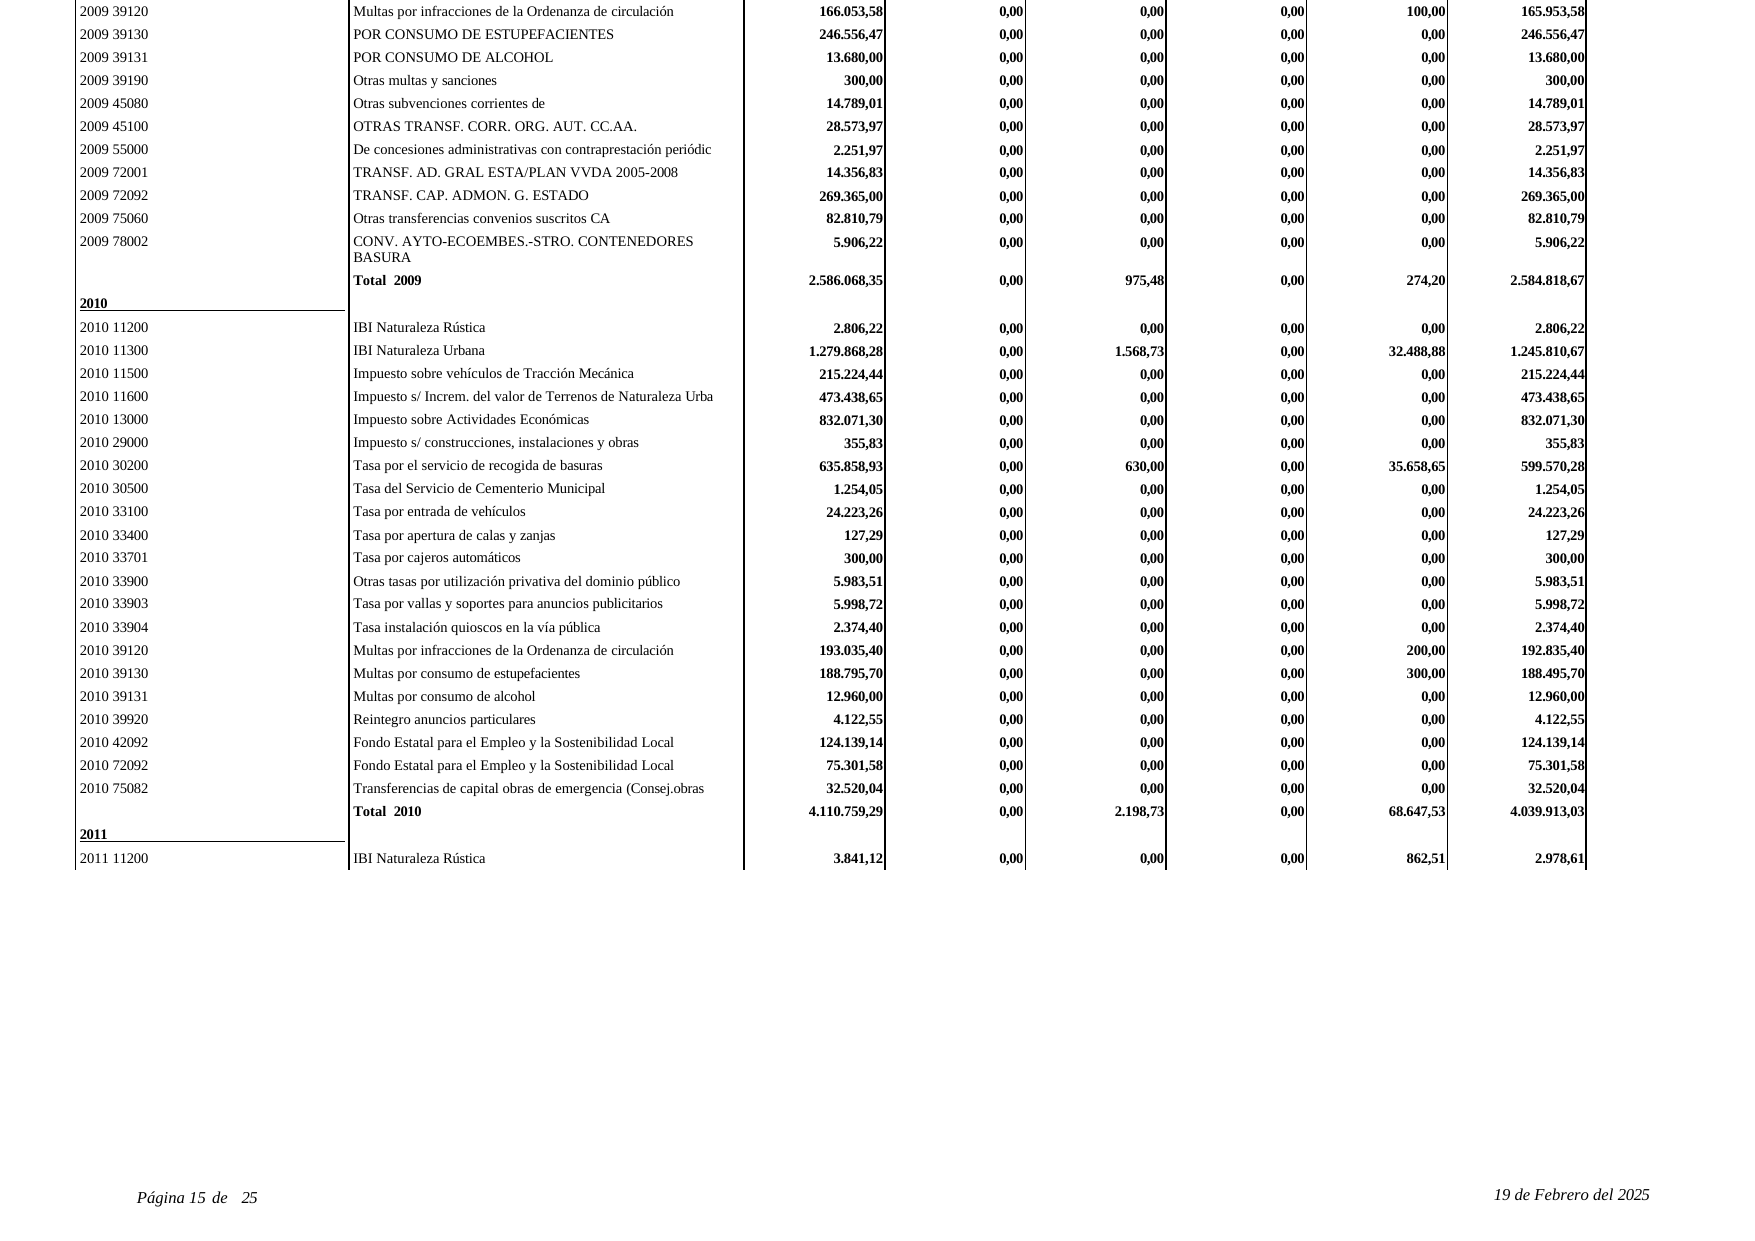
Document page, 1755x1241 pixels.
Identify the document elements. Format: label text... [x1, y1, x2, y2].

table_cell 975,48 [1026, 269, 1165, 292]
table_cell 0,00 [1167, 570, 1306, 593]
table_cell 32.488,88 [1307, 340, 1447, 363]
table_cell 0,00 [886, 547, 1025, 570]
table_cell 13.680,00 [745, 46, 884, 69]
table_cell 0,00 [1026, 847, 1165, 869]
table_cell 630,00 [1026, 455, 1165, 478]
table_cell 0,00 [1026, 161, 1165, 184]
table_cell IBI Naturaleza Rústica [350, 847, 743, 869]
table_cell 14.356,83 [1448, 161, 1585, 184]
table_cell 0,00 [1026, 207, 1165, 230]
table_cell 4.122,55 [745, 708, 884, 731]
table_cell 2009 39120 [76, 0, 348, 23]
table_cell 2009 75060 [76, 207, 348, 230]
table_cell 0,00 [1167, 46, 1306, 69]
table_cell [1026, 292, 1165, 316]
table_cell 192.835,40 [1448, 639, 1585, 662]
table_cell 0,00 [1167, 616, 1306, 639]
table_cell 0,00 [1026, 754, 1165, 777]
table_cell 4.122,55 [1448, 708, 1585, 731]
table_cell [1167, 292, 1306, 316]
table_cell 2010 33400 [76, 524, 348, 547]
table_cell 0,00 [1026, 639, 1165, 662]
table_cell 0,00 [886, 207, 1025, 230]
table_cell 0,00 [1307, 593, 1447, 616]
table_cell 0,00 [886, 593, 1025, 616]
table_cell 1.254,05 [745, 478, 884, 501]
table_cell [1307, 292, 1447, 316]
table_cell 0,00 [886, 501, 1025, 524]
table_cell 635.858,93 [745, 455, 884, 478]
table_cell 166.053,58 [745, 0, 884, 23]
table_cell 0,00 [1167, 184, 1306, 207]
table_cell 0,00 [1167, 593, 1306, 616]
table_cell 0,00 [1026, 731, 1165, 754]
table_cell 0,00 [1307, 69, 1447, 92]
table_cell 0,00 [886, 800, 1025, 823]
table_cell 0,00 [886, 570, 1025, 593]
table_cell Multas por consumo de estupefacientes [350, 662, 743, 685]
table_cell 165.953,58 [1448, 0, 1585, 23]
table_cell 28.573,97 [745, 115, 884, 138]
table_cell 0,00 [886, 92, 1025, 115]
table_cell Tasa por entrada de vehículos [350, 501, 743, 524]
table_cell 0,00 [1026, 708, 1165, 731]
table_cell Tasa por cajeros automáticos [350, 547, 743, 570]
table_cell 2010 29000 [76, 432, 348, 455]
table_cell 0,00 [1307, 432, 1447, 455]
table_cell 0,00 [1307, 207, 1447, 230]
table_cell 0,00 [886, 138, 1025, 161]
table_cell 12.960,00 [1448, 685, 1585, 708]
table_cell 473.438,65 [745, 386, 884, 409]
table_cell 0,00 [1307, 46, 1447, 69]
table_cell 2009 72092 [76, 184, 348, 207]
table_cell 75.301,58 [745, 754, 884, 777]
table_cell 0,00 [886, 269, 1025, 292]
table_cell 0,00 [1026, 0, 1165, 23]
table_cell 0,00 [1307, 184, 1447, 207]
table_cell 3.841,12 [745, 847, 884, 869]
table_cell 28.573,97 [1448, 115, 1585, 138]
table_cell 0,00 [1026, 593, 1165, 616]
table_cell 2.806,22 [745, 316, 884, 339]
table_cell Impuesto s/ construcciones, instalaciones y obras [350, 432, 743, 455]
table_cell 82.810,79 [745, 207, 884, 230]
table_cell 1.254,05 [1448, 478, 1585, 501]
table_cell 0,00 [886, 184, 1025, 207]
table_cell 2010 75082 [76, 777, 348, 800]
table_cell 0,00 [886, 662, 1025, 685]
table_cell 124.139,14 [1448, 731, 1585, 754]
table_cell De concesiones administrativas con contraprestación periódic [350, 138, 743, 161]
table_cell 355,83 [745, 432, 884, 455]
table_cell 0,00 [1167, 115, 1306, 138]
table_cell 2.374,40 [1448, 616, 1585, 639]
table_cell 0,00 [1167, 800, 1306, 823]
table_cell [1026, 823, 1165, 847]
table_cell 0,00 [1167, 0, 1306, 23]
table_cell 0,00 [1026, 501, 1165, 524]
table_cell 300,00 [1448, 69, 1585, 92]
table_cell 2.198,73 [1026, 800, 1165, 823]
table_cell 0,00 [1167, 524, 1306, 547]
table_cell 0,00 [886, 115, 1025, 138]
table_cell 0,00 [1307, 501, 1447, 524]
table_cell 0,00 [1026, 478, 1165, 501]
table_cell Impuesto sobre vehículos de Tracción Mecánica [350, 363, 743, 386]
table_cell 2009 39190 [76, 69, 348, 92]
table_cell 0,00 [1026, 570, 1165, 593]
table_cell 193.035,40 [745, 639, 884, 662]
table_cell Otras subvenciones corrientes de [350, 92, 743, 115]
table_cell [350, 823, 743, 847]
table_cell 24.223,26 [745, 501, 884, 524]
table_cell 2009 78002 [76, 230, 348, 269]
table_cell 0,00 [886, 432, 1025, 455]
table_cell 0,00 [1307, 616, 1447, 639]
table_cell 2.584.818,67 [1448, 269, 1585, 292]
table_cell 2010 13000 [76, 409, 348, 432]
table_cell 1.568,73 [1026, 340, 1165, 363]
table_cell 0,00 [1167, 432, 1306, 455]
table_cell 0,00 [1026, 777, 1165, 800]
table_cell 0,00 [886, 363, 1025, 386]
table_cell 2010 33904 [76, 616, 348, 639]
table_cell Tasa por vallas y soportes para anuncios publicitarios [350, 593, 743, 616]
table_cell 0,00 [1167, 161, 1306, 184]
table_cell 68.647,53 [1307, 800, 1447, 823]
table_cell 300,00 [745, 69, 884, 92]
table_cell 0,00 [1026, 184, 1165, 207]
table_cell 0,00 [1167, 547, 1306, 570]
table_cell 200,00 [1307, 639, 1447, 662]
table_cell CONV. AYTO-ECOEMBES.-STRO. CONTENEDORES BASURA [350, 230, 743, 269]
table_cell 2.586.068,35 [745, 269, 884, 292]
table_cell 0,00 [1307, 115, 1447, 138]
table_cell 0,00 [1026, 92, 1165, 115]
table_cell 0,00 [1167, 92, 1306, 115]
table_cell 0,00 [1307, 363, 1447, 386]
table_cell 5.983,51 [745, 570, 884, 593]
table_cell 14.789,01 [1448, 92, 1585, 115]
table_cell 2.374,40 [745, 616, 884, 639]
table_cell 2009 39130 [76, 23, 348, 46]
table_cell 82.810,79 [1448, 207, 1585, 230]
table_cell 2010 33701 [76, 547, 348, 570]
table_cell 0,00 [1307, 92, 1447, 115]
table_cell 0,00 [886, 754, 1025, 777]
table_cell [76, 800, 348, 823]
table_cell 0,00 [1307, 570, 1447, 593]
table_cell [1307, 823, 1447, 847]
table_cell 188.495,70 [1448, 662, 1585, 685]
table_cell 0,00 [886, 524, 1025, 547]
table_cell 1.279.868,28 [745, 340, 884, 363]
table_cell 0,00 [1307, 138, 1447, 161]
table_cell 5.906,22 [1448, 230, 1585, 269]
table_cell TRANSF. CAP. ADMON. G. ESTADO [350, 184, 743, 207]
table_cell 0,00 [1167, 269, 1306, 292]
table_cell [886, 292, 1025, 316]
table_cell 2009 39131 [76, 46, 348, 69]
table_cell 0,00 [1026, 409, 1165, 432]
table_cell [745, 823, 884, 847]
table_cell 0,00 [1167, 754, 1306, 777]
table_cell 32.520,04 [1448, 777, 1585, 800]
table_cell 0,00 [1167, 69, 1306, 92]
table_cell 2010 42092 [76, 731, 348, 754]
table_cell Multas por infracciones de la Ordenanza de circulación [350, 0, 743, 23]
table_cell 124.139,14 [745, 731, 884, 754]
table_cell [745, 292, 884, 316]
table_cell 2010 39920 [76, 708, 348, 731]
table_cell 0,00 [1307, 316, 1447, 339]
table_cell Transferencias de capital obras de emergencia (Consej.obras [350, 777, 743, 800]
table_cell 246.556,47 [1448, 23, 1585, 46]
table_cell 0,00 [1026, 23, 1165, 46]
table_cell 2010 72092 [76, 754, 348, 777]
table_cell 0,00 [886, 455, 1025, 478]
table_cell 0,00 [1167, 138, 1306, 161]
table_cell 0,00 [886, 777, 1025, 800]
table_cell 0,00 [1307, 161, 1447, 184]
table_cell 2010 11500 [76, 363, 348, 386]
table_cell 0,00 [1026, 363, 1165, 386]
table_cell 0,00 [886, 409, 1025, 432]
table_cell Multas por consumo de alcohol [350, 685, 743, 708]
table_cell 0,00 [1307, 731, 1447, 754]
table_cell 0,00 [1167, 230, 1306, 269]
table_cell 24.223,26 [1448, 501, 1585, 524]
table_cell 0,00 [1167, 731, 1306, 754]
table_cell 127,29 [745, 524, 884, 547]
table_cell POR CONSUMO DE ESTUPEFACIENTES [350, 23, 743, 46]
table_cell 0,00 [1167, 847, 1306, 869]
table_cell 0,00 [1026, 316, 1165, 339]
table_cell Tasa por el servicio de recogida de basuras [350, 455, 743, 478]
table_cell 13.680,00 [1448, 46, 1585, 69]
table_cell 0,00 [886, 161, 1025, 184]
table_cell 0,00 [1307, 409, 1447, 432]
table_cell 0,00 [1167, 501, 1306, 524]
table_cell 0,00 [886, 685, 1025, 708]
table_cell 0,00 [1307, 524, 1447, 547]
table_cell 5.906,22 [745, 230, 884, 269]
table_cell 0,00 [1026, 547, 1165, 570]
table_cell 0,00 [1167, 409, 1306, 432]
table_cell Impuesto s/ Increm. del valor de Terrenos de Naturaleza Urba [350, 386, 743, 409]
table_cell Otras tasas por utilización privativa del dominio público [350, 570, 743, 593]
table_cell 599.570,28 [1448, 455, 1585, 478]
table_cell [886, 823, 1025, 847]
table_cell 0,00 [1167, 685, 1306, 708]
table_cell 0,00 [886, 616, 1025, 639]
table_cell 2.251,97 [1448, 138, 1585, 161]
table_cell 1.245.810,67 [1448, 340, 1585, 363]
table_cell 0,00 [886, 731, 1025, 754]
table_cell 0,00 [1167, 207, 1306, 230]
table_cell 862,51 [1307, 847, 1447, 869]
table_cell 0,00 [1167, 662, 1306, 685]
table_cell 0,00 [1167, 777, 1306, 800]
table_cell 300,00 [1307, 662, 1447, 685]
table_cell 0,00 [1167, 23, 1306, 46]
table_cell 0,00 [1026, 524, 1165, 547]
table_cell 0,00 [1026, 138, 1165, 161]
table_cell IBI Naturaleza Rústica [350, 316, 743, 339]
table_cell 2010 33900 [76, 570, 348, 593]
table_cell 300,00 [745, 547, 884, 570]
table_cell 269.365,00 [745, 184, 884, 207]
table_cell 0,00 [886, 23, 1025, 46]
table_cell 5.998,72 [745, 593, 884, 616]
table_cell 5.998,72 [1448, 593, 1585, 616]
table_cell 35.658,65 [1307, 455, 1447, 478]
table_cell 2009 45080 [76, 92, 348, 115]
table_cell 4.039.913,03 [1448, 800, 1585, 823]
table_cell 127,29 [1448, 524, 1585, 547]
table_cell 0,00 [1167, 386, 1306, 409]
table_cell 274,20 [1307, 269, 1447, 292]
table_cell 0,00 [1026, 685, 1165, 708]
table_cell Otras transferencias convenios suscritos CA [350, 207, 743, 230]
table_cell 0,00 [886, 46, 1025, 69]
table_cell 2010 30200 [76, 455, 348, 478]
table_cell Fondo Estatal para el Empleo y la Sostenibilidad Local [350, 731, 743, 754]
table_cell [350, 292, 743, 316]
table_cell 2009 55000 [76, 138, 348, 161]
table_cell 0,00 [1307, 754, 1447, 777]
table_cell 0,00 [1307, 685, 1447, 708]
table_cell 2009 72001 [76, 161, 348, 184]
table_cell 832.071,30 [745, 409, 884, 432]
table_cell 2.806,22 [1448, 316, 1585, 339]
table_cell 0,00 [1167, 708, 1306, 731]
table_cell Tasa instalación quioscos en la vía pública [350, 616, 743, 639]
table_cell 0,00 [1026, 115, 1165, 138]
table_cell 100,00 [1307, 0, 1447, 23]
table_cell 2010 39130 [76, 662, 348, 685]
table_cell 75.301,58 [1448, 754, 1585, 777]
table_cell 0,00 [886, 386, 1025, 409]
table_cell 2010 11200 [76, 316, 348, 339]
table_cell 0,00 [1307, 708, 1447, 731]
table_cell 473.438,65 [1448, 386, 1585, 409]
table_cell Tasa por apertura de calas y zanjas [350, 524, 743, 547]
table_cell 0,00 [1307, 230, 1447, 269]
table_cell Total 2009 [350, 269, 743, 292]
table_cell 0,00 [886, 639, 1025, 662]
table_cell 0,00 [1307, 386, 1447, 409]
table_cell 5.983,51 [1448, 570, 1585, 593]
table_cell 2010 33903 [76, 593, 348, 616]
table_cell 4.110.759,29 [745, 800, 884, 823]
table_cell 0,00 [1167, 363, 1306, 386]
table_cell [1167, 823, 1306, 847]
table_cell 215.224,44 [745, 363, 884, 386]
table_cell 0,00 [886, 847, 1025, 869]
table_cell 0,00 [1026, 432, 1165, 455]
table_cell 0,00 [1026, 386, 1165, 409]
table_cell 0,00 [1026, 230, 1165, 269]
table_cell 2009 45100 [76, 115, 348, 138]
table_cell 2010 11300 [76, 340, 348, 363]
table_cell TRANSF. AD. GRAL ESTA/PLAN VVDA 2005-2008 [350, 161, 743, 184]
table_cell 2010 39120 [76, 639, 348, 662]
table_cell POR CONSUMO DE ALCOHOL [350, 46, 743, 69]
table_cell 0,00 [886, 316, 1025, 339]
table_cell Fondo Estatal para el Empleo y la Sostenibilidad Local [350, 754, 743, 777]
table_cell 0,00 [1307, 547, 1447, 570]
table_cell 32.520,04 [745, 777, 884, 800]
table_cell 2010 [76, 292, 348, 316]
table_cell 12.960,00 [745, 685, 884, 708]
table_cell [1448, 823, 1585, 847]
table_cell 832.071,30 [1448, 409, 1585, 432]
table_cell [1448, 292, 1585, 316]
table_cell 2.978,61 [1448, 847, 1585, 869]
table_cell 215.224,44 [1448, 363, 1585, 386]
table_cell 0,00 [1167, 639, 1306, 662]
table_cell 269.365,00 [1448, 184, 1585, 207]
table_cell 0,00 [1167, 478, 1306, 501]
table_cell 0,00 [886, 69, 1025, 92]
table_cell 0,00 [1307, 777, 1447, 800]
table_cell Impuesto sobre Actividades Económicas [350, 409, 743, 432]
table_cell 0,00 [1307, 23, 1447, 46]
table_cell Multas por infracciones de la Ordenanza de circulación [350, 639, 743, 662]
table_cell IBI Naturaleza Urbana [350, 340, 743, 363]
table_cell Tasa del Servicio de Cementerio Municipal [350, 478, 743, 501]
table_cell 0,00 [886, 340, 1025, 363]
table_cell 355,83 [1448, 432, 1585, 455]
table_cell 0,00 [1026, 662, 1165, 685]
table_cell 0,00 [1307, 478, 1447, 501]
table_cell 0,00 [1026, 616, 1165, 639]
table_cell 0,00 [1026, 46, 1165, 69]
table_cell OTRAS TRANSF. CORR. ORG. AUT. CC.AA. [350, 115, 743, 138]
table_cell 0,00 [1167, 316, 1306, 339]
table_cell 2010 39131 [76, 685, 348, 708]
table_cell 0,00 [886, 478, 1025, 501]
table_cell 2011 [76, 823, 348, 847]
table_cell 0,00 [1167, 340, 1306, 363]
table_cell 188.795,70 [745, 662, 884, 685]
table_cell 0,00 [1026, 69, 1165, 92]
table_cell 0,00 [886, 0, 1025, 23]
table_cell 2010 11600 [76, 386, 348, 409]
table_cell 246.556,47 [745, 23, 884, 46]
table_cell 14.789,01 [745, 92, 884, 115]
table_cell 2011 11200 [76, 847, 348, 869]
table_cell 14.356,83 [745, 161, 884, 184]
table_cell Otras multas y sanciones [350, 69, 743, 92]
table_cell 0,00 [886, 708, 1025, 731]
table_cell [76, 269, 348, 292]
table_cell 2010 30500 [76, 478, 348, 501]
table_cell 0,00 [886, 230, 1025, 269]
table_cell 300,00 [1448, 547, 1585, 570]
table_cell 2010 33100 [76, 501, 348, 524]
table_cell 0,00 [1167, 455, 1306, 478]
table_cell Reintegro anuncios particulares [350, 708, 743, 731]
table_cell Total 2010 [350, 800, 743, 823]
table_cell 2.251,97 [745, 138, 884, 161]
